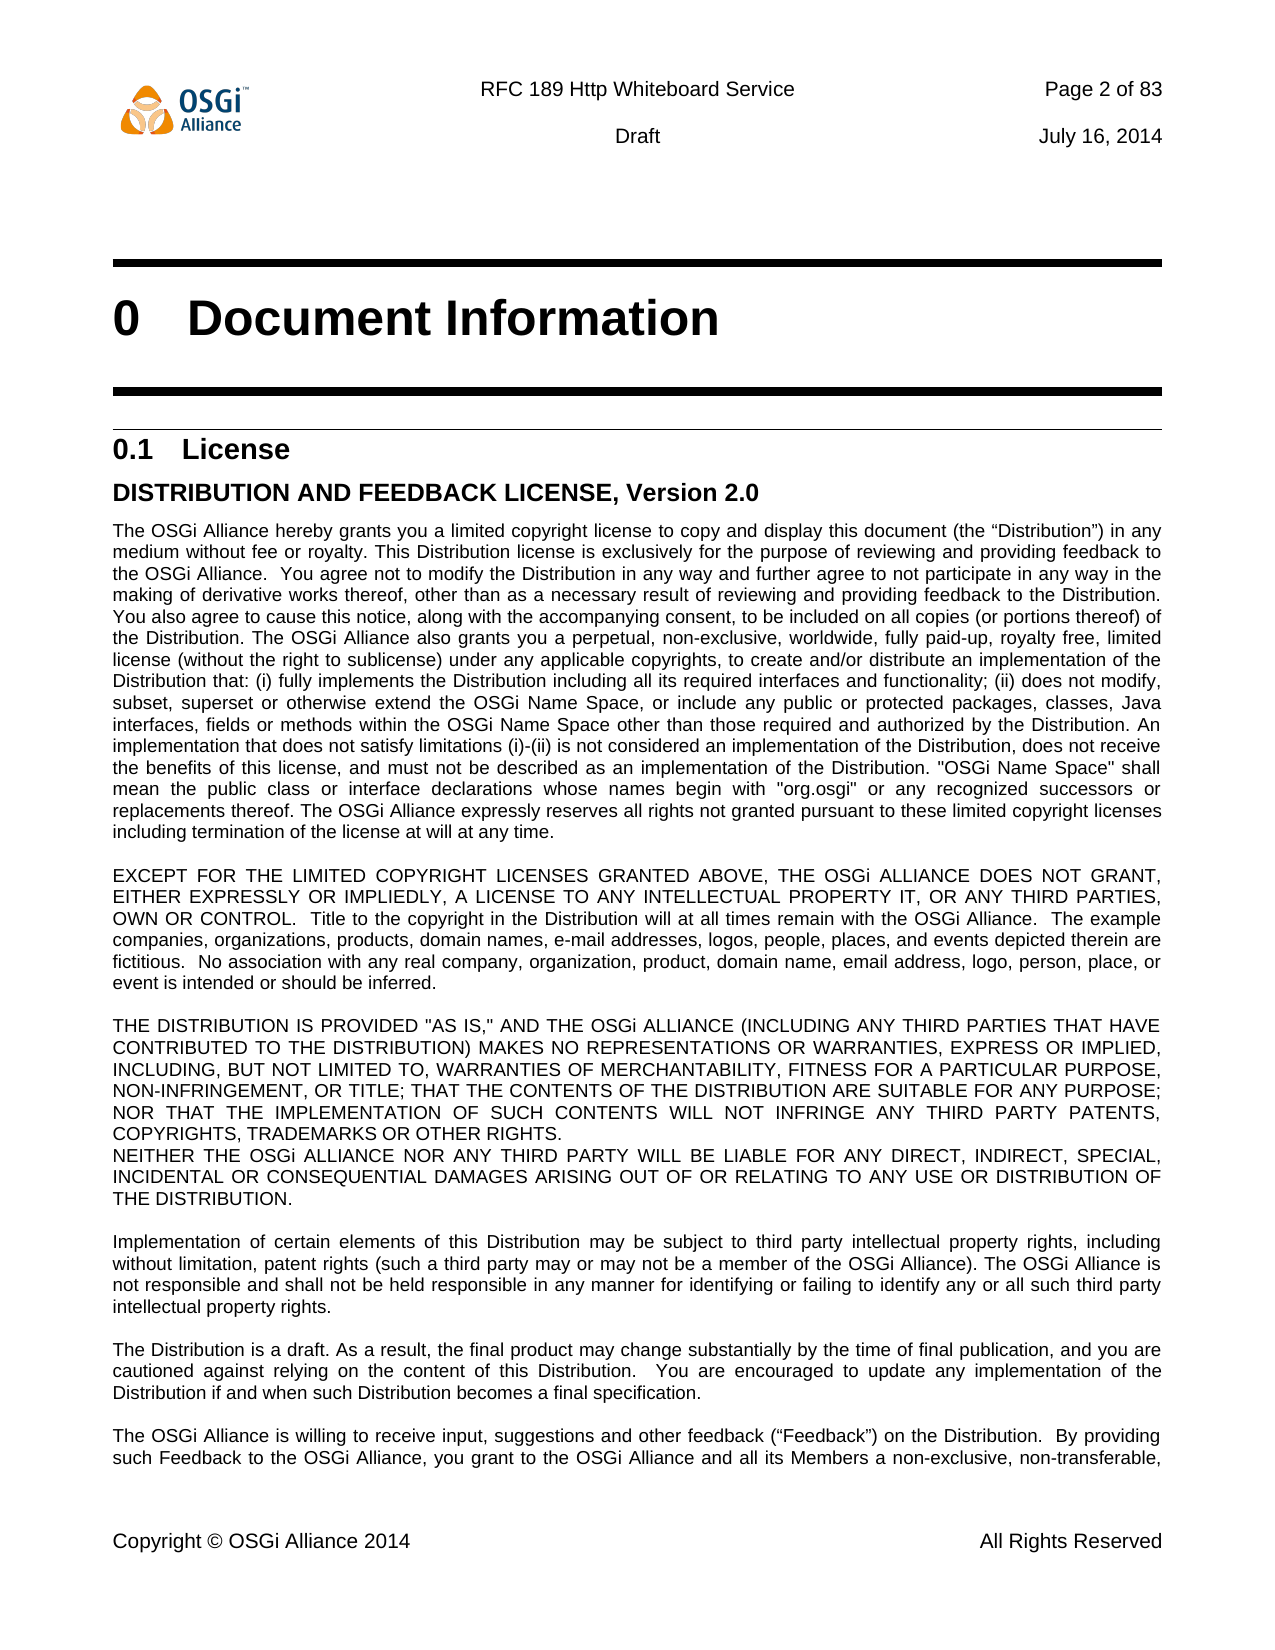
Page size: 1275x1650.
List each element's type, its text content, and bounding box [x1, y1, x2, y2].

text The Distribution is a draft. As a result, the final product may change substantially by the time of final publication, and you are cautioned against relying on the content of this Distribution. You are encouraged to update any implementation of the Distribution if and when such Distribution becomes a final specification. [112, 1339, 1162, 1403]
text The OSGi Alliance is willing to receive input, suggestions and other feedback (“Feedback”) on the Distribution. By providing such Feedback to the OSGi Alliance, you grant to the OSGi Alliance and all its Members a non-exclusive, non-transferable, [112, 1425, 1162, 1468]
picture [113, 78, 257, 142]
text Implementation of certain elements of this Distribution may be subject to third party intellectual property rights, including without limitation, patent rights (such a third party may or may not be a member of the OSGi Alliance). The OSGi Alliance is not responsible and shall not be held responsible in any manner for identifying or failing to identify any or all such third party intellectual property rights. [112, 1231, 1162, 1317]
text NEITHER THE OSGi ALLIANCE NOR ANY THIRD PARTY WILL BE LIABLE FOR ANY DIRECT, INDIRECT, SPECIAL, INCIDENTAL OR CONSEQUENTIAL DAMAGES ARISING OUT OF OR RELATING TO ANY USE OR DISTRIBUTION OF THE DISTRIBUTION. [112, 1145, 1162, 1209]
subtitle Document Information [112, 260, 1162, 396]
text DISTRIBUTION AND FEEDBACK LICENSE, Version 2.0 [112, 478, 1162, 507]
text THE DISTRIBUTION IS PROVIDED "AS IS," AND THE OSGi ALLIANCE (INCLUDING ANY THIRD PARTIES THAT HAVE CONTRIBUTED TO THE DISTRIBUTION) MAKES NO REPRESENTATIONS OR WARRANTIES, EXPRESS OR IMPLIED, INCLUDING, BUT NOT LIMITED TO, WARRANTIES OF MERCHANTABILITY, FITNESS FOR A PARTICULAR PURPOSE, NON-INFRINGEMENT, OR TITLE; THAT THE CONTENTS OF THE DISTRIBUTION ARE SUITABLE FOR ANY PURPOSE; NOR THAT THE IMPLEMENTATION OF SUCH CONTENTS WILL NOT INFRINGE ANY THIRD PARTY PATENTS, COPYRIGHTS, TRADEMARKS OR OTHER RIGHTS. [112, 1015, 1162, 1145]
subtitle License [112, 430, 1162, 466]
text The OSGi Alliance hereby grants you a limited copyright license to copy and display this document (the “Distribution”) in any medium without fee or royalty. This Distribution license is exclusively for the purpose of reviewing and providing feedback to the OSGi Alliance. You agree not to modify the Distribution in any way and further agree to not participate in any way in the making of derivative works thereof, other than as a necessary result of reviewing and providing feedback to the Distribution. You also agree to cause this notice, along with the accompanying consent, to be included on all copies (or portions thereof) of the Distribution. The OSGi Alliance also grants you a perpetual, non-exclusive, worldwide, fully paid-up, royalty free, limited license (without the right to sublicense) under any applicable copyrights, to create and/or distribute an implementation of the Distribution that: (i) fully implements the Distribution including all its required interfaces and functionality; (ii) does not modify, subset, superset or otherwise extend the OSGi Name Space, or include any public or protected packages, classes, Java interfaces, fields or methods within the OSGi Name Space other than those required and authorized by the Distribution. An implementation that does not satisfy limitations (i)-(ii) is not considered an implementation of the Distribution, does not receive the benefits of this license, and must not be described as an implementation of the Distribution. "OSGi Name Space" shall mean the public class or interface declarations whose names begin with "org.osgi" or any recognized successors or replacements thereof. The OSGi Alliance expressly reserves all rights not granted pursuant to these limited copyright licenses including termination of the license at will at any time. [112, 519, 1162, 843]
text EXCEPT FOR THE LIMITED COPYRIGHT LICENSES GRANTED ABOVE, THE OSGi ALLIANCE DOES NOT GRANT, EITHER EXPRESSLY OR IMPLIEDLY, A LICENSE TO ANY INTELLECTUAL PROPERTY IT, OR ANY THIRD PARTIES, OWN OR CONTROL. Title to the copyright in the Distribution will at all times remain with the OSGi Alliance. The example companies, organizations, products, domain names, e-mail addresses, logos, people, places, and events depicted therein are fictitious. No association with any real company, organization, product, domain name, email address, logo, person, place, or event is intended or should be inferred. [112, 864, 1162, 994]
